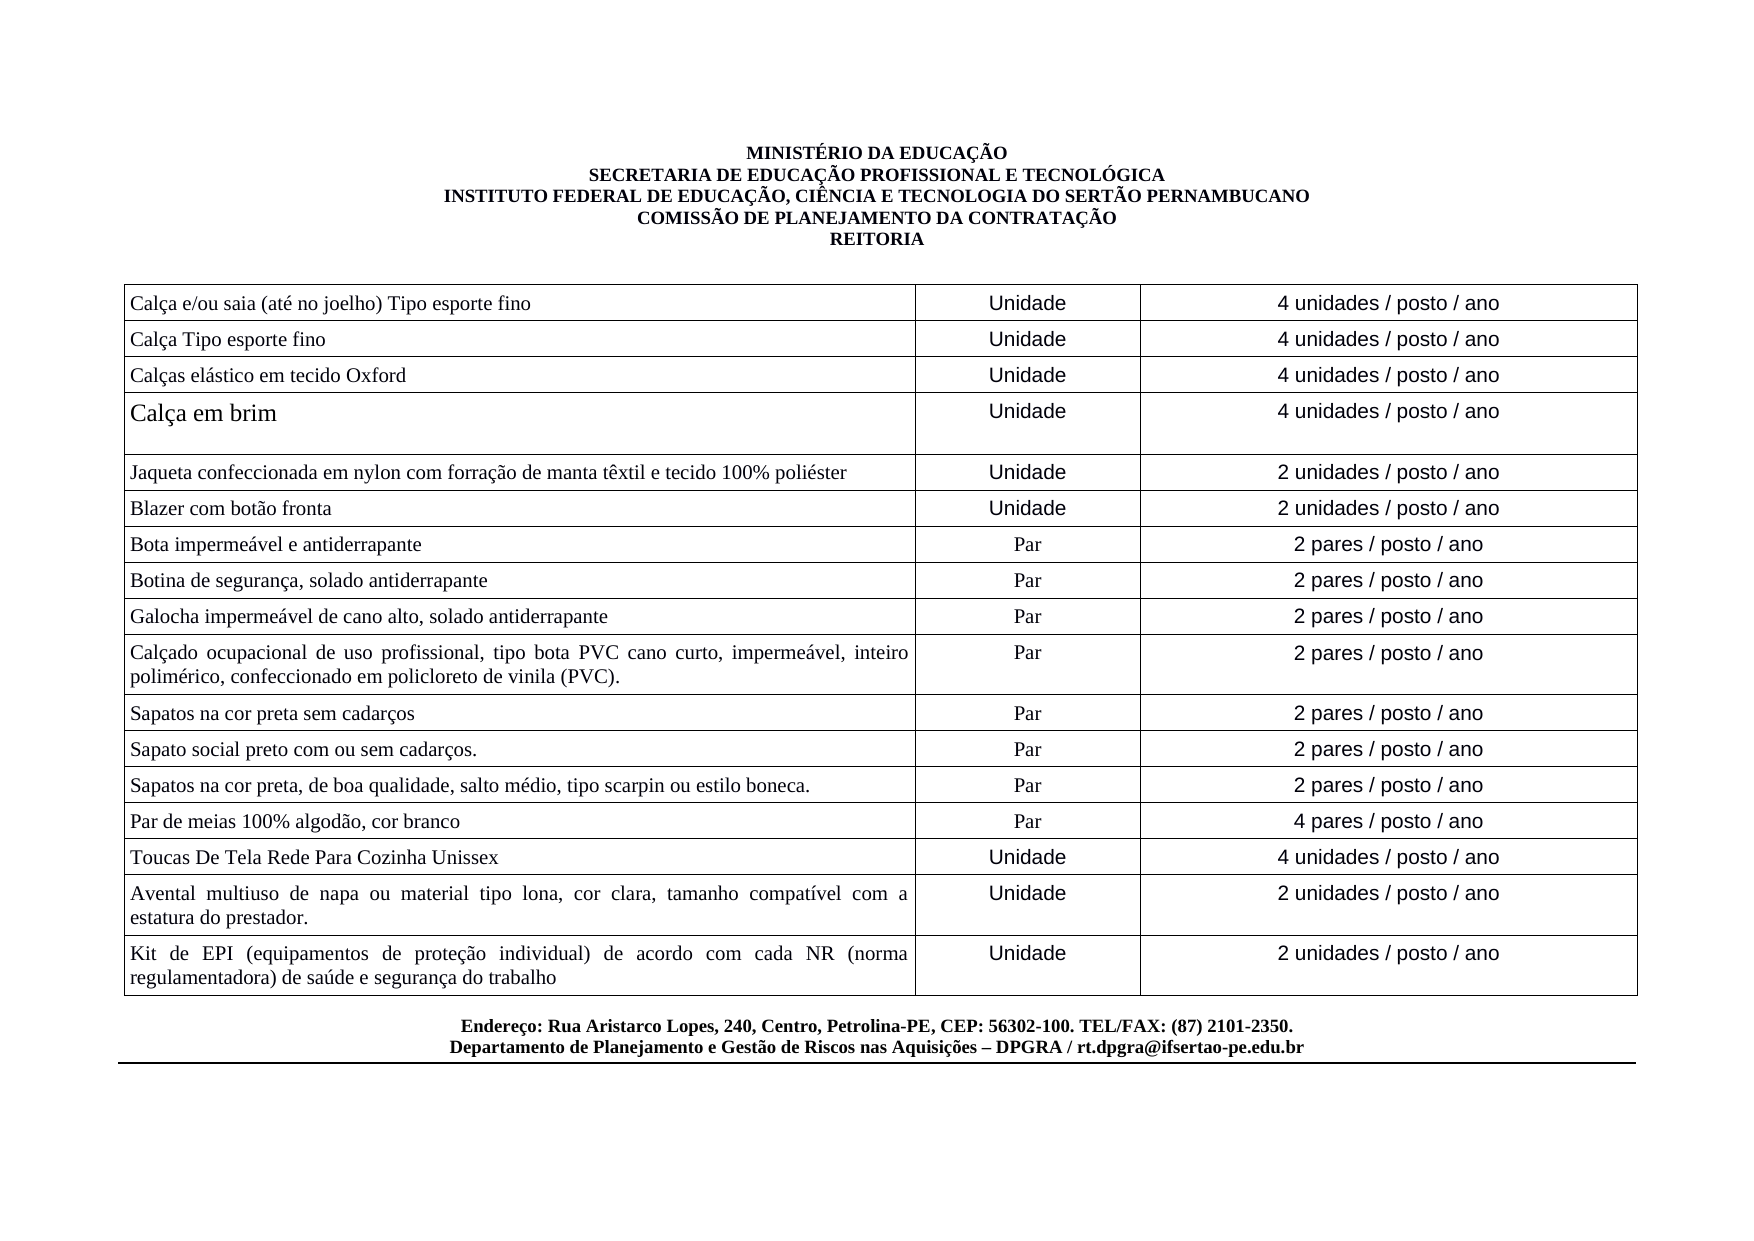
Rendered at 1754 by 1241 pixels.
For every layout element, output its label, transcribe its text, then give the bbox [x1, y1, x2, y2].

table_cell Unidade [916, 455, 1140, 490]
table_cell 2 pares / posto / ano [1141, 599, 1637, 634]
table_cell Unidade [916, 321, 1140, 356]
table_cell Par [916, 563, 1140, 598]
table_cell Unidade [916, 357, 1140, 392]
table_cell 4 unidades / posto / ano [1141, 393, 1637, 454]
table_cell 4 unidades / posto / ano [1141, 357, 1637, 392]
table_cell 4 pares / posto / ano [1141, 803, 1637, 838]
table_cell Blazer com botão fronta [125, 491, 915, 526]
table_cell Calças elástico em tecido Oxford [125, 357, 915, 392]
table_cell 4 unidades / posto / ano [1141, 839, 1637, 874]
table_cell Par [916, 695, 1140, 730]
table_cell Kit de EPI (equipamentos de proteção individual) de acordo com cada NR (norma regulamentadora) de saúde e segurança do trabalho [125, 936, 915, 994]
table_cell Avental multiuso de napa ou material tipo lona, cor clara, tamanho compatível com a estatura do prestador. [125, 875, 915, 934]
table_cell Botina de segurança, solado antiderrapante [125, 563, 915, 598]
table_cell 2 pares / posto / ano [1141, 767, 1637, 802]
table_cell 2 pares / posto / ano [1141, 527, 1637, 562]
table_cell Par [916, 635, 1140, 694]
table_cell Calça Tipo esporte fino [125, 321, 915, 356]
table_cell Sapatos na cor preta, de boa qualidade, salto médio, tipo scarpin ou estilo boneca. [125, 767, 915, 802]
table_cell Jaqueta confeccionada em nylon com forração de manta têxtil e tecido 100% poliéster [125, 455, 915, 490]
table_cell Sapatos na cor preta sem cadarços [125, 695, 915, 730]
table_cell Unidade [916, 875, 1140, 934]
table_cell Par [916, 527, 1140, 562]
table_cell 2 pares / posto / ano [1141, 695, 1637, 730]
table_cell Par [916, 731, 1140, 766]
table_cell 4 unidades / posto / ano [1141, 285, 1637, 320]
table_cell Unidade [916, 839, 1140, 874]
table_cell Calça e/ou saia (até no joelho) Tipo esporte fino [125, 285, 915, 320]
table_cell Par [916, 599, 1140, 634]
table_cell Toucas De Tela Rede Para Cozinha Unissex [125, 839, 915, 874]
table_cell Calça em brim [125, 393, 915, 454]
table_cell 2 pares / posto / ano [1141, 731, 1637, 766]
table_cell 2 unidades / posto / ano [1141, 491, 1637, 526]
table_cell Par de meias 100% algodão, cor branco [125, 803, 915, 838]
table_cell 2 unidades / posto / ano [1141, 455, 1637, 490]
table_cell 4 unidades / posto / ano [1141, 321, 1637, 356]
table_cell Calçado ocupacional de uso profissional, tipo bota PVC cano curto, impermeável, inteiro polimérico, confeccionado em policloreto de vinila (PVC). [125, 635, 915, 694]
table_cell 2 pares / posto / ano [1141, 563, 1637, 598]
table_cell Unidade [916, 491, 1140, 526]
table_cell 2 pares / posto / ano [1141, 635, 1637, 694]
table_cell Par [916, 803, 1140, 838]
table_cell Sapato social preto com ou sem cadarços. [125, 731, 915, 766]
table_cell Bota impermeável e antiderrapante [125, 527, 915, 562]
table_cell Unidade [916, 936, 1140, 994]
table_cell 2 unidades / posto / ano [1141, 936, 1637, 994]
table_cell Unidade [916, 285, 1140, 320]
table_cell Par [916, 767, 1140, 802]
table_cell 2 unidades / posto / ano [1141, 875, 1637, 934]
table_cell Unidade [916, 393, 1140, 454]
table_cell Galocha impermeável de cano alto, solado antiderrapante [125, 599, 915, 634]
